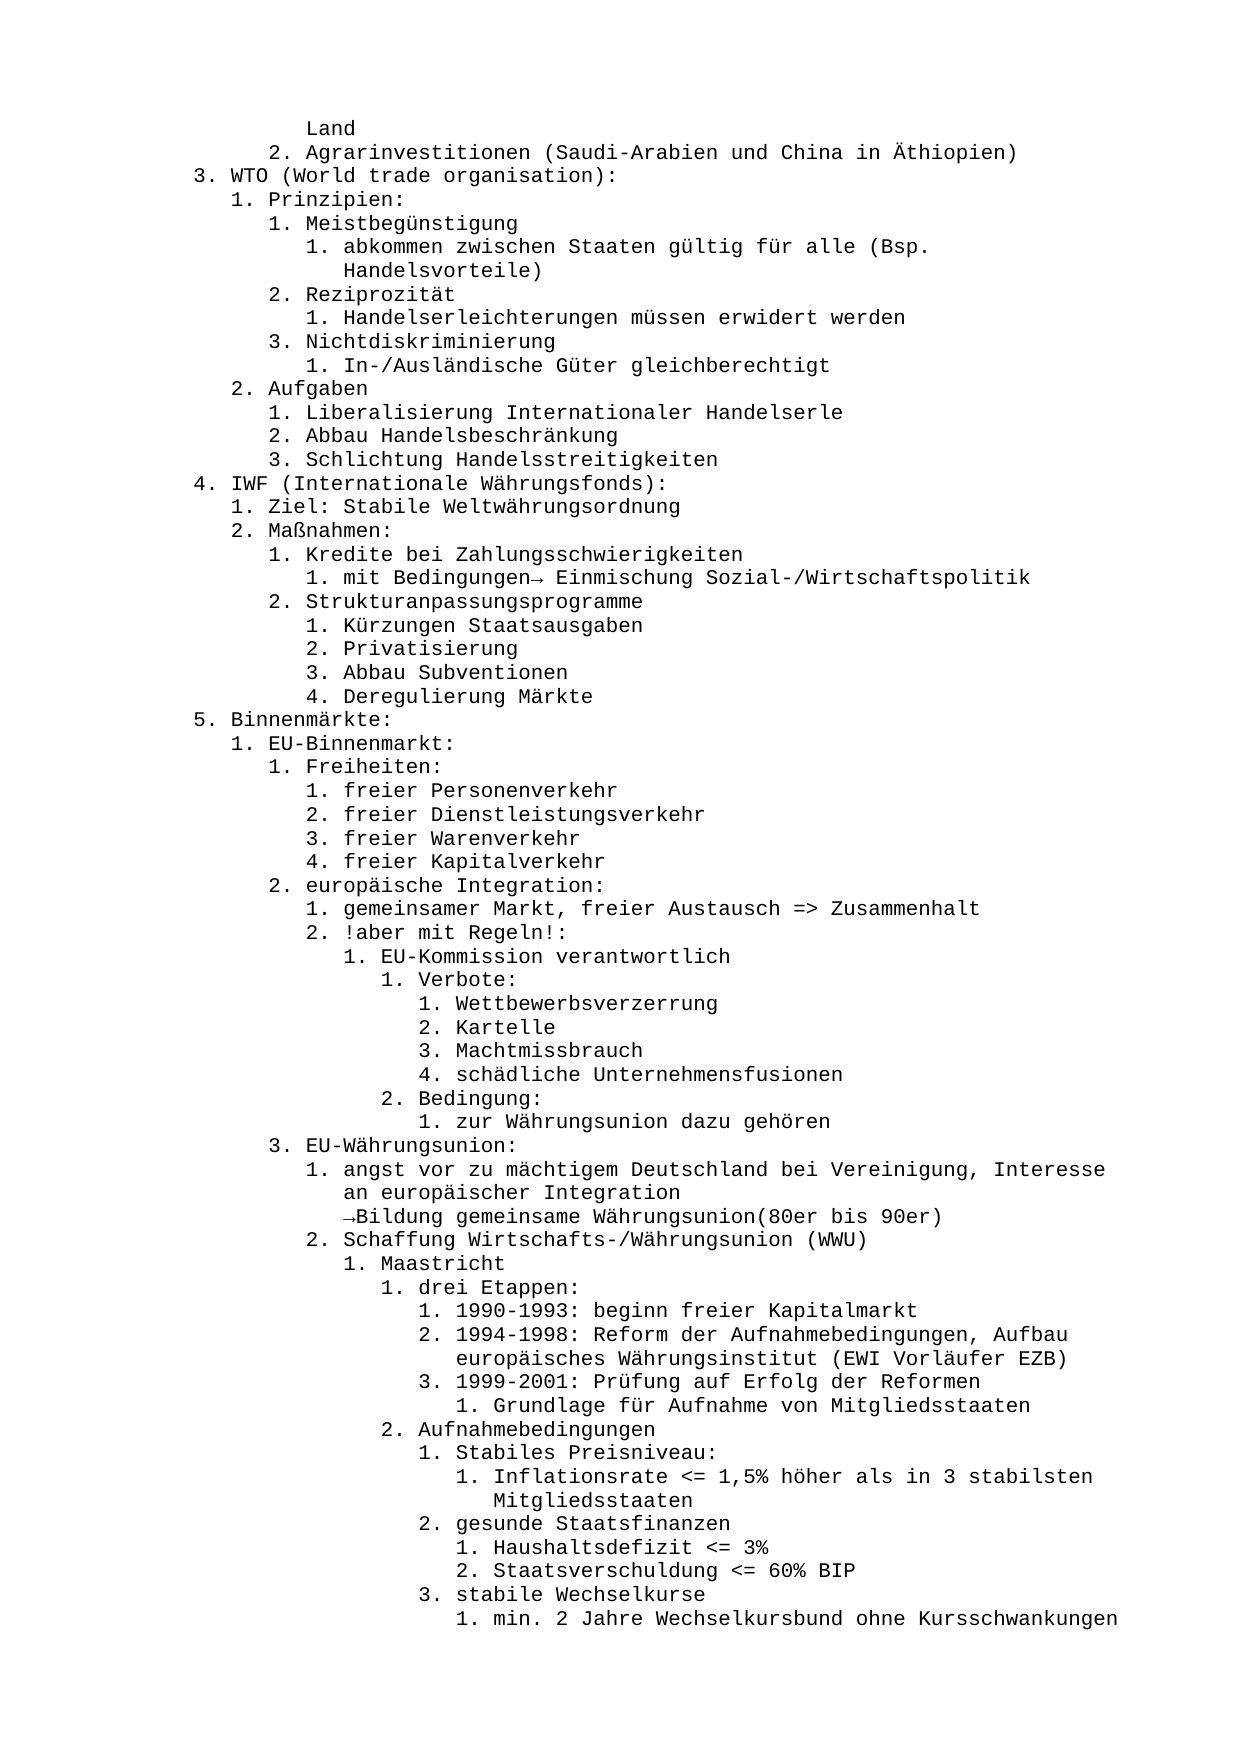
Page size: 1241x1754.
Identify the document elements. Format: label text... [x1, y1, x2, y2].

list Reziprozität [268, 284, 1122, 307]
list EU-Kommission verantwortlich [343, 946, 1122, 969]
list europäische Integration: [268, 875, 1122, 898]
list !aber mit Regeln!: [306, 922, 1122, 946]
list Prinzipien: [231, 189, 1122, 213]
list 1994-1998: Reform der Aufnahmebedingungen, Aufbau europäisches Währungsinstitut (EWI Vorläufer EZB) [418, 1324, 1122, 1371]
list Kürzungen Staatsausgaben [306, 615, 1122, 638]
list stabile Wechselkurse [418, 1584, 1122, 1608]
list freier Warenverkehr [306, 827, 1122, 851]
list WTO (World trade organisation): [193, 165, 1122, 189]
list freier Personenverkehr [306, 780, 1122, 804]
list Inflationsrate <= 1,5% höher als in 3 stabilsten Mitgliedsstaaten [456, 1466, 1122, 1513]
list gemeinsamer Markt, freier Austausch => Zusammenhalt [306, 898, 1122, 922]
list Bedingung: [381, 1088, 1122, 1111]
list →Bildung gemeinsame Währungsunion(80er bis 90er) [306, 1206, 1122, 1229]
list mit Bedingungen→ Einmischung Sozial-/Wirtschaftspolitik [306, 567, 1122, 591]
list Abbau Subventionen [306, 662, 1122, 686]
list Stabiles Preisniveau: [418, 1442, 1122, 1466]
list freier Kapitalverkehr [306, 851, 1122, 875]
list Handelserleichterungen müssen erwidert werden [306, 307, 1122, 331]
list angst vor zu mächtigem Deutschland bei Vereinigung, Interesse an europäischer Integration [306, 1158, 1122, 1206]
list EU-Währungsunion: [268, 1135, 1122, 1158]
list 1999-2001: Prüfung auf Erfolg der Reformen [418, 1371, 1122, 1395]
list Haushaltsdefizit <= 3% [456, 1537, 1122, 1561]
list Kartelle [418, 1017, 1122, 1040]
list Maßnahmen: [231, 520, 1122, 544]
list Ziel: Stabile Weltwährungsordnung [231, 496, 1122, 520]
list Strukturanpassungsprogramme [268, 591, 1122, 615]
list Machtmissbrauch [418, 1040, 1122, 1064]
list Verbote: [381, 969, 1122, 993]
list schädliche Unternehmensfusionen [418, 1064, 1122, 1088]
list In-/Ausländische Güter gleichberechtigt [306, 354, 1122, 378]
list Grundlage für Aufnahme von Mitgliedsstaaten [456, 1395, 1122, 1419]
list Staatsverschuldung <= 60% BIP [456, 1561, 1122, 1584]
list Kredite bei Zahlungsschwierigkeiten [268, 544, 1122, 567]
list Land [268, 118, 1122, 142]
list Nichtdiskriminierung [268, 331, 1122, 354]
list Binnenmärkte: [193, 709, 1122, 733]
list abkommen zwischen Staaten gültig für alle (Bsp. Handelsvorteile) [306, 236, 1122, 284]
list 1990-1993: beginn freier Kapitalmarkt [418, 1300, 1122, 1324]
list Liberalisierung Internationaler Handelserle [268, 402, 1122, 426]
list Privatisierung [306, 638, 1122, 662]
list freier Dienstleistungsverkehr [306, 804, 1122, 827]
list drei Etappen: [381, 1277, 1122, 1300]
list Freiheiten: [268, 757, 1122, 780]
list Schlichtung Handelsstreitigkeiten [268, 449, 1122, 473]
list EU-Binnenmarkt: [231, 733, 1122, 757]
list Wettbewerbsverzerrung [418, 993, 1122, 1017]
list Meistbegünstigung [268, 213, 1122, 236]
list IWF (Internationale Währungsfonds): [193, 473, 1122, 496]
list Abbau Handelsbeschränkung [268, 426, 1122, 449]
list zur Währungsunion dazu gehören [418, 1111, 1122, 1135]
list gesunde Staatsfinanzen [418, 1513, 1122, 1537]
list Agrarinvestitionen (Saudi-Arabien und China in Äthiopien) [268, 142, 1122, 165]
list Aufgaben [231, 378, 1122, 402]
list Aufnahmebedingungen [381, 1419, 1122, 1442]
list Deregulierung Märkte [306, 686, 1122, 709]
list Maastricht [343, 1253, 1122, 1277]
list Schaffung Wirtschafts-/Währungsunion (WWU) [306, 1229, 1122, 1253]
list min. 2 Jahre Wechselkursbund ohne Kursschwankungen [456, 1608, 1122, 1631]
